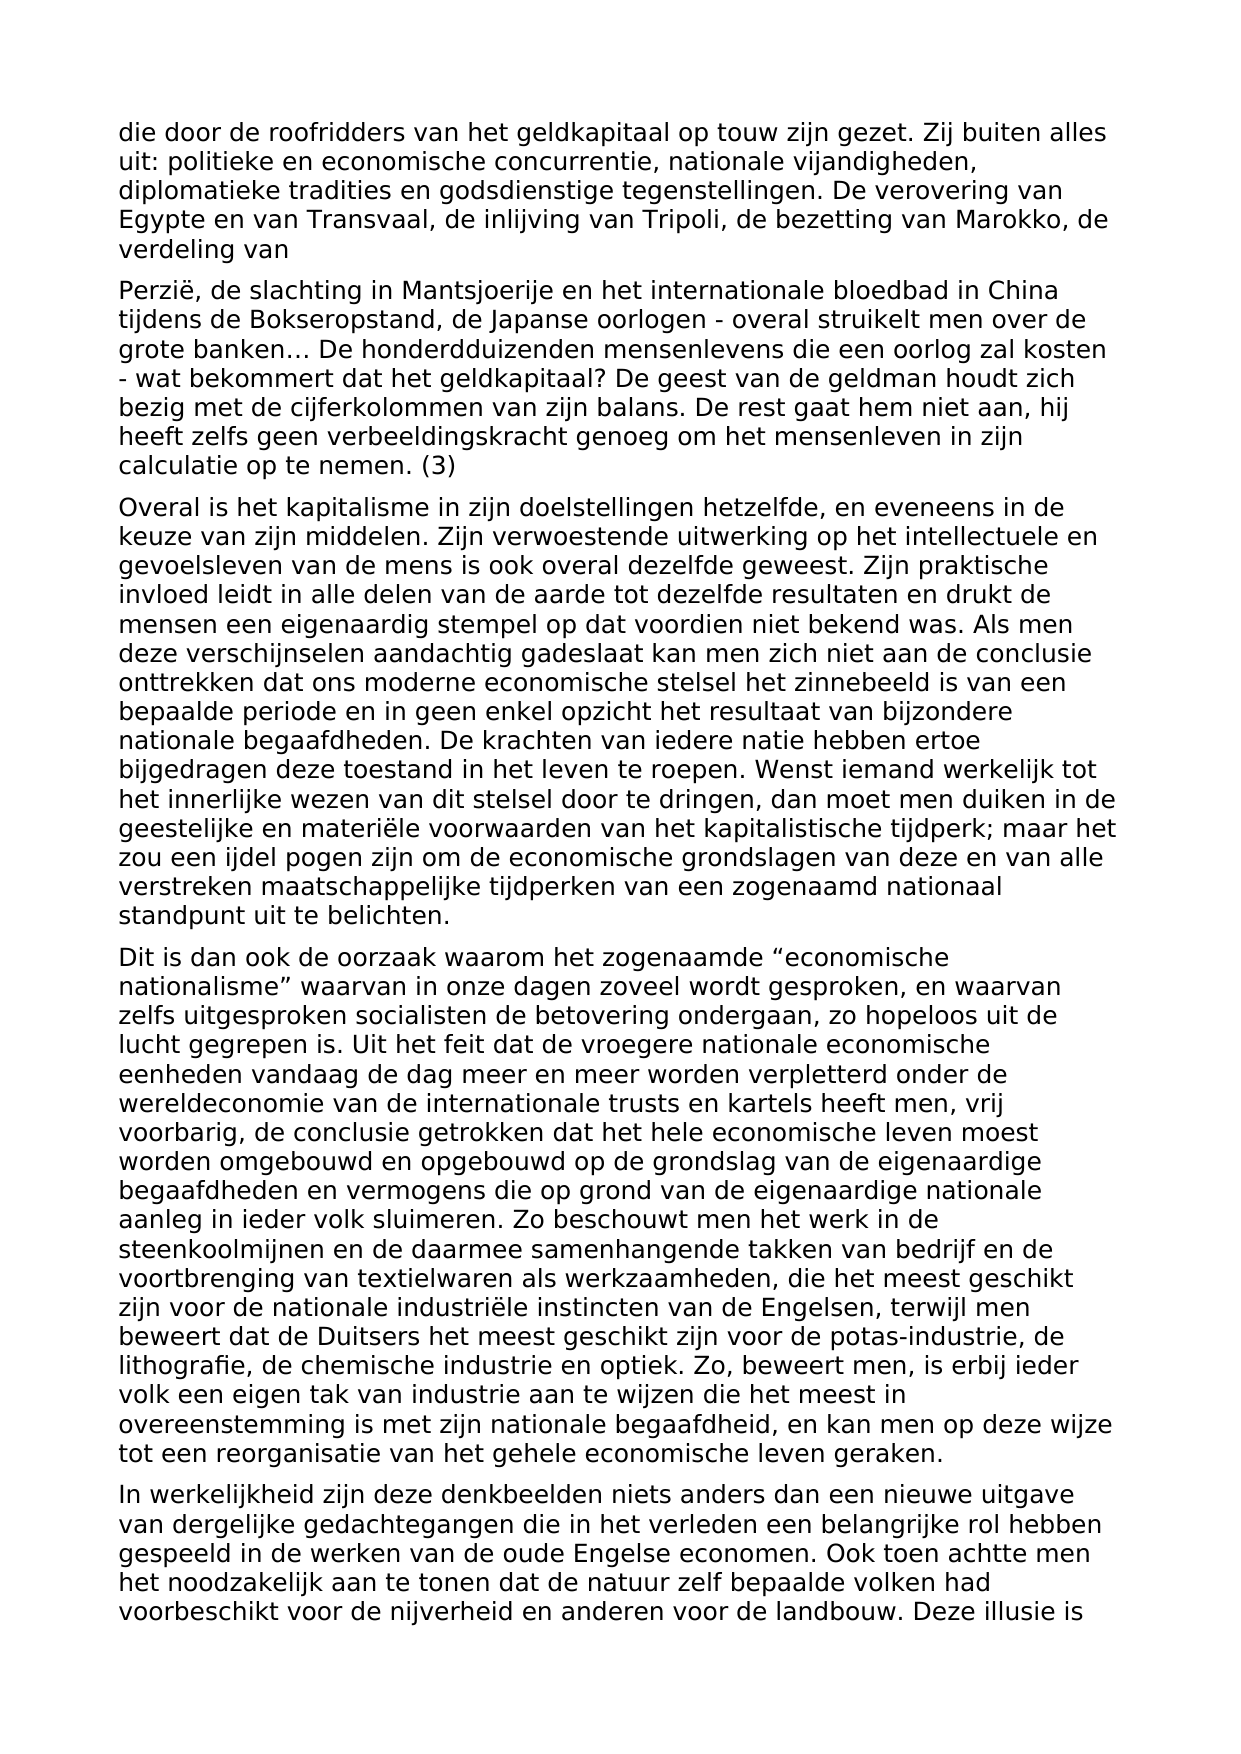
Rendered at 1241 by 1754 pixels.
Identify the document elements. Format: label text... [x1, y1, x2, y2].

text In werkelijkheid zijn deze denkbeelden niets anders dan een nieuwe uitgave van dergelijke gedachtegangen die in het verleden een belangrijke rol hebben gespeeld in de werken van de oude Engelse economen. Ook toen achtte men het noodzakelijk aan te tonen dat de natuur zelf bepaalde volken had voorbeschikt voor de nijverheid en anderen voor de landbouw. Deze illusie is [118, 1481, 1122, 1626]
text die door de roofridders van het geldkapitaal op touw zijn gezet. Zij buiten alles uit: politieke en economische concurrentie, nationale vijandigheden, diplomatieke tradities en godsdienstige tegenstellingen. De verovering van Egypte en van Transvaal, de inlijving van Tripoli, de bezetting van Marokko, de verdeling van [118, 118, 1122, 264]
text Dit is dan ook de oorzaak waarom het zogenaamde “economische nationalisme” waarvan in onze dagen zoveel wordt gesproken, en waarvan zelfs uitgesproken socialisten de betovering ondergaan, zo hopeloos uit de lucht gegrepen is. Uit het feit dat de vroegere nationale economische eenheden vandaag de dag meer en meer worden verpletterd onder de wereldeconomie van de internationale trusts en kartels heeft men, vrij voorbarig, de conclusie getrokken dat het hele economische leven moest worden omgebouwd en opgebouwd op de grondslag van de eigenaardige begaafdheden en vermogens die op grond van de eigenaardige nationale aanleg in ieder volk sluimeren. Zo beschouwt men het werk in de steenkoolmijnen en de daarmee samenhangende takken van bedrijf en de voortbrenging van textielwaren als werkzaamheden, die het meest geschikt zijn voor de nationale industriële instincten van de Engelsen, terwijl men beweert dat de Duitsers het meest geschikt zijn voor de potas-industrie, de lithografie, de chemische industrie en optiek. Zo, beweert men, is erbij ieder volk een eigen tak van industrie aan te wijzen die het meest in overeenstemming is met zijn nationale begaafdheid, en kan men op deze wijze tot een reorganisatie van het gehele economische leven geraken. [118, 943, 1122, 1468]
text Overal is het kapitalisme in zijn doelstellingen hetzelfde, en eveneens in de keuze van zijn middelen. Zijn verwoestende uitwerking op het intellectuele en gevoelsleven van de mens is ook overal dezelfde geweest. Zijn praktische invloed leidt in alle delen van de aarde tot dezelfde resultaten en drukt de mensen een eigenaardig stempel op dat voordien niet bekend was. Als men deze verschijnselen aandachtig gadeslaat kan men zich niet aan de conclusie onttrekken dat ons moderne economische stelsel het zinnebeeld is van een bepaalde periode en in geen enkel opzicht het resultaat van bijzondere nationale begaafdheden. De krachten van iedere natie hebben ertoe bijgedragen deze toestand in het leven te roepen. Wenst iemand werkelijk tot het innerlijke wezen van dit stelsel door te dringen, dan moet men duiken in de geestelijke en materiële voorwaarden van het kapitalistische tijdperk; maar het zou een ijdel pogen zijn om de economische grondslagen van deze en van alle verstreken maatschappelijke tijdperken van een zogenaamd nationaal standpunt uit te belichten. [118, 493, 1122, 931]
text Perzië, de slachting in Mantsjoerije en het internationale bloedbad in China tijdens de Bokseropstand, de Japanse oorlogen - overal struikelt men over de grote banken… De honderdduizenden mensenlevens die een oorlog zal kosten - wat bekommert dat het geldkapitaal? De geest van de geldman houdt zich bezig met de cijferkolommen van zijn balans. De rest gaat hem niet aan, hij heeft zelfs geen verbeeldingskracht genoeg om het mensenleven in zijn calculatie op te nemen. (3) [118, 276, 1122, 481]
